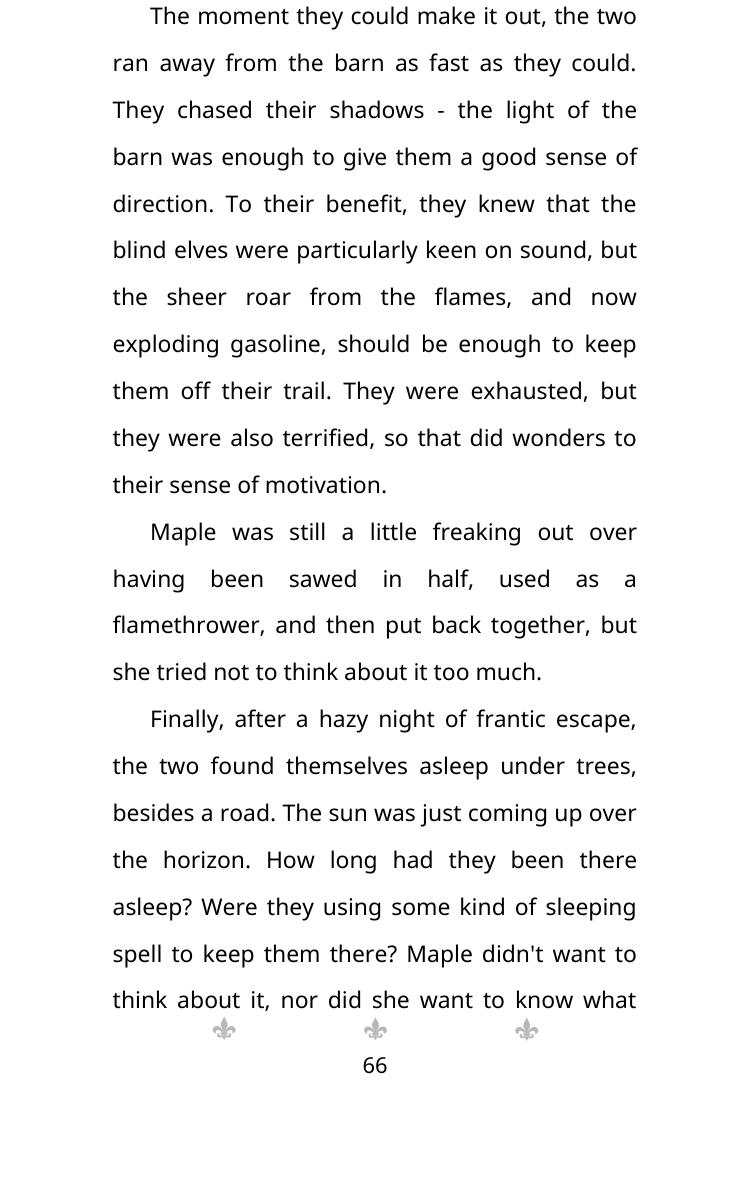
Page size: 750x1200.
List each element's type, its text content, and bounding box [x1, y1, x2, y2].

text The moment they could make it out, the two ran away from the barn as fast as they could. They chased their shadows - the light of the barn was enough to give them a good sense of direction. To their benefit, they knew that the blind elves were particularly keen on sound, but the sheer roar from the flames, and now exploding gasoline, should be enough to keep them off their trail. They were exhausted, but they were also terrified, so that did wonders to their sense of motivation. [112, 0, 637, 500]
text Finally, after a hazy night of frantic escape, the two found themselves asleep under trees, besides a road. The sun was just coming up over the horizon. How long had they been there asleep? Were they using some kind of sleeping spell to keep them there? Maple didn't want to think about it, nor did she want to know what [112, 703, 637, 1016]
text Maple was still a little freaking out over having been sawed in half, used as a flamethrower, and then put back together, but she tried not to think about it too much. [112, 516, 637, 687]
